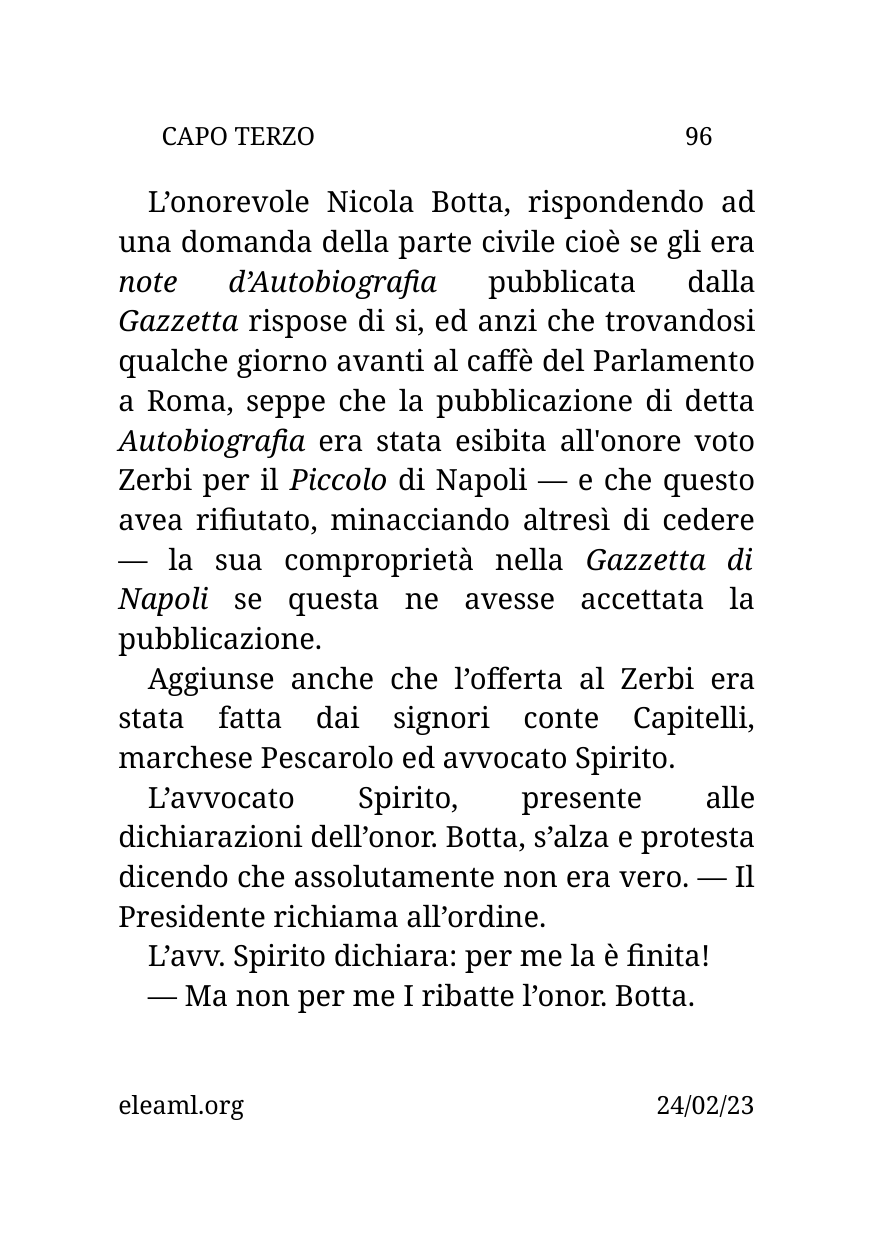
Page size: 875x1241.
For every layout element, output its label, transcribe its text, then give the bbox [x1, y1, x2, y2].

text L’onorevole Nicola Botta, rispondendo ad una domanda della parte civile cioè se gli era note d’Autobiografia pubblicata dalla Gazzetta rispose di si, ed anzi che trovandosi qualche giorno avanti al caffè del Parlamento a Roma, seppe che la pubblicazione di detta Autobiografia era stata esibita all'onore voto Zerbi per il Piccolo di Napoli — e che questo avea rifiutato, minacciando altresì di cedere — la sua comproprietà nella Gazzetta di Napoli se questa ne avesse accettata la pubblicazione. [118, 182, 756, 658]
text L’avv. Spirito dichiara: per me la è finita! [118, 936, 756, 975]
text — Ma non per me I ribatte l’onor. Botta. [118, 975, 756, 1015]
text L’avvocato Spirito, presente alle dichiarazioni dell’onor. Botta, s’alza e protesta dicendo che assolutamente non era vero. — Il Presidente richiama all’ordine. [118, 777, 756, 936]
text Aggiunse anche che l’offerta al Zerbi era stata fatta dai signori conte Capitelli, marchese Pescarolo ed avvocato Spirito. [118, 658, 756, 777]
